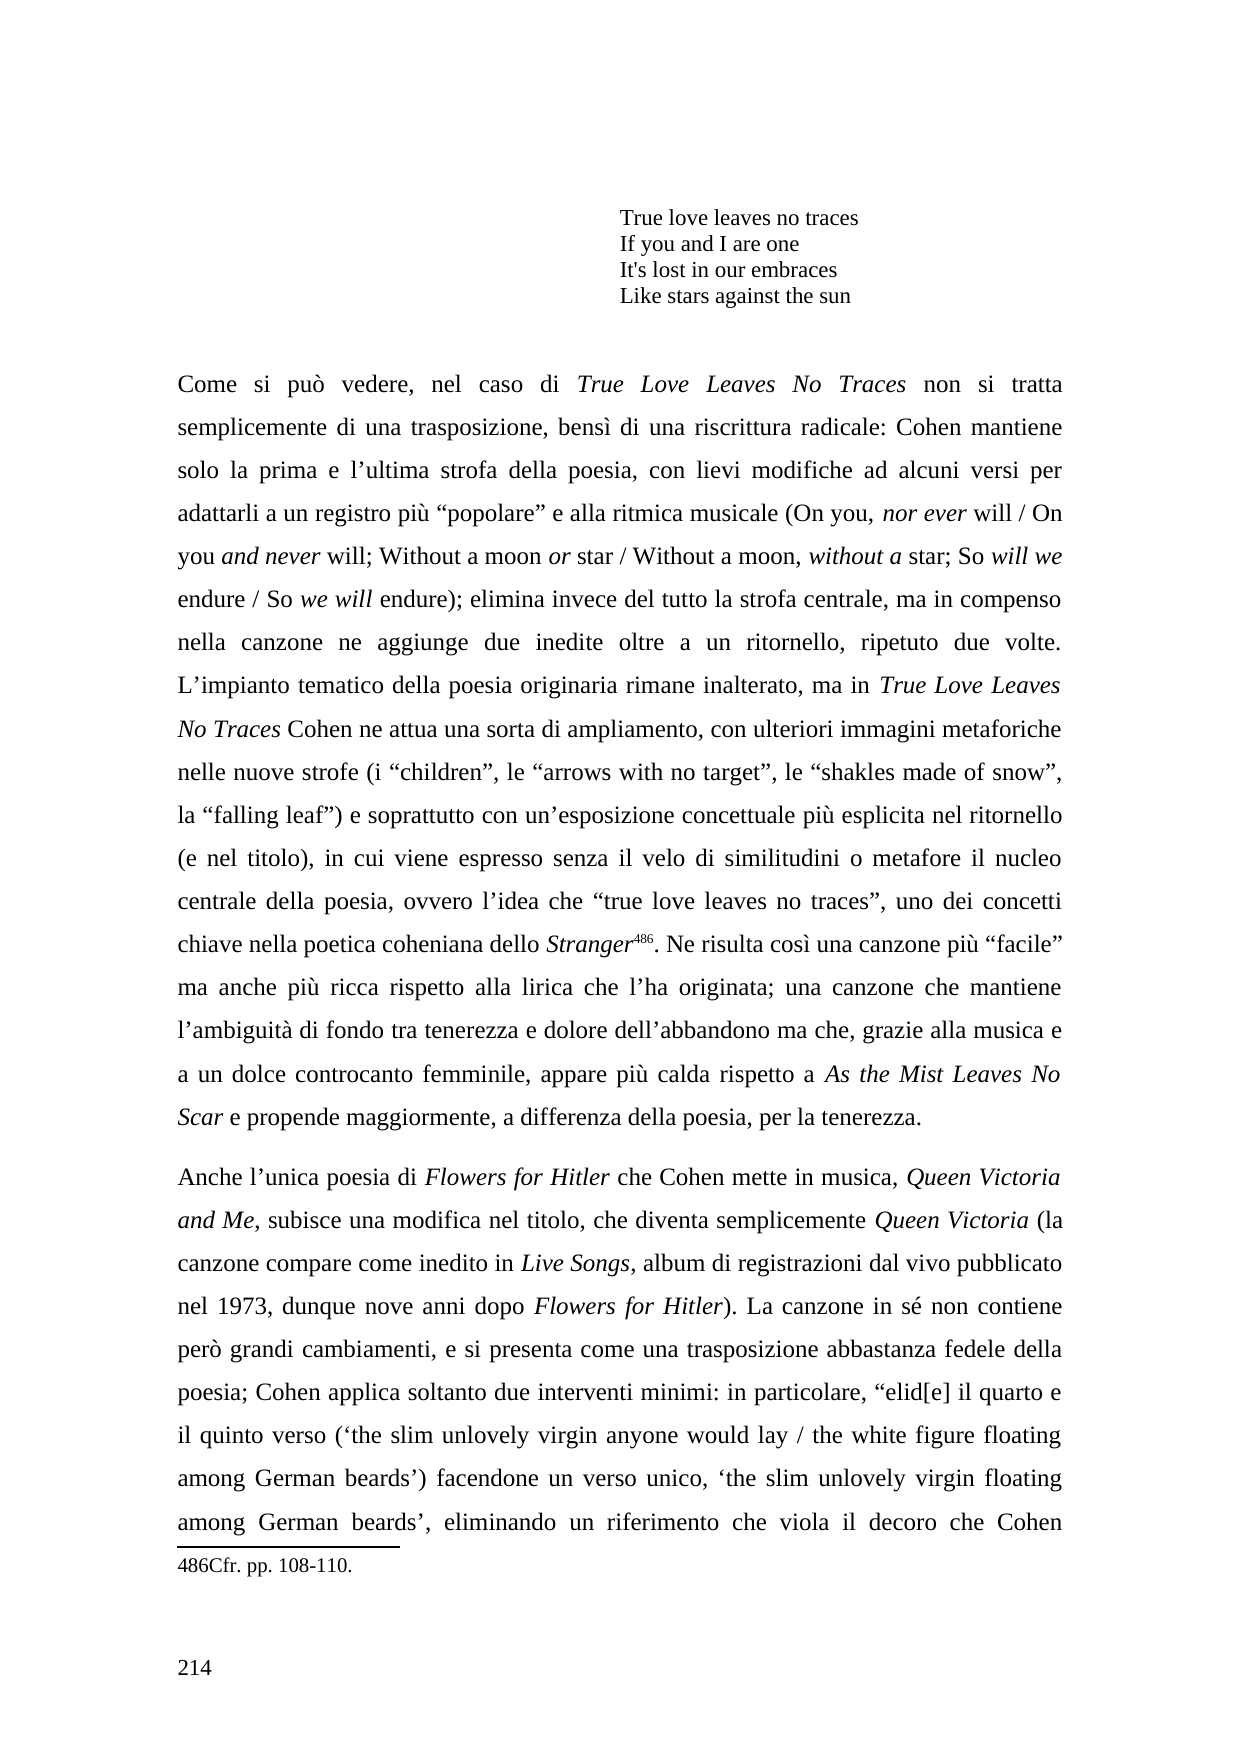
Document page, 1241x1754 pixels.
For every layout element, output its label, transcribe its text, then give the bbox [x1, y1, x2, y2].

table_header [166, 177, 608, 309]
table_header True love leaves no traces If you and I are one It's lost in our embraces Like stars against the sun [608, 177, 1214, 309]
text Come si può vedere, nel caso di True Love Leaves No Traces non si tratta semplicemente di una trasposizione, bensì di una riscrittura radicale: Cohen mantiene solo la prima e l’ultima strofa della poesia, con lievi modifiche ad alcuni versi per adattarli a un registro più “popolare” e alla ritmica musicale (On you, nor ever will / On you and never will; Without a moon or star / Without a moon, without a star; So will we endure / So we will endure); elimina invece del tutto la strofa centrale, ma in compenso nella canzone ne aggiunge due inedite oltre a un ritornello, ripetuto due volte. L’impianto tematico della poesia originaria rimane inalterato, ma in True Love Leaves No Traces Cohen ne attua una sorta di ampliamento, con ulteriori immagini metaforiche nelle nuove strofe (i “children”, le “arrows with no target”, le “shakles made of snow”, la “falling leaf”) e soprattutto con un’esposizione concettuale più esplicita nel ritornello (e nel titolo), in cui viene espresso senza il velo di similitudini o metafore il nucleo centrale della poesia, ovvero l’idea che “true love leaves no traces”, uno dei concetti chiave nella poetica coheniana dello Stranger. Ne risulta così una canzone più “facile” ma anche più ricca rispetto alla lirica che l’ha originata; una canzone che mantiene l’ambiguità di fondo tra tenerezza e dolore dell’abbandono ma che, grazie alla musica e a un dolce controcanto femminile, appare più calda rispetto a As the Mist Leaves No Scar e propende maggiormente, a differenza della poesia, per la tenerezza. [177, 369, 1063, 1131]
text Anche l’unica poesia di Flowers for Hitler che Cohen mette in musica, Queen Victoria and Me, subisce una modifica nel titolo, che diventa semplicemente Queen Victoria (la canzone compare come inedito in Live Songs, album di registrazioni dal vivo pubblicato nel 1973, dunque nove anni dopo Flowers for Hitler). La canzone in sé non contiene però grandi cambiamenti, e si presenta come una trasposizione abbastanza fedele della poesia; Cohen applica soltanto due interventi minimi: in particolare, “elid[e] il quarto e il quinto verso (‘the slim unlovely virgin anyone would lay / the white figure floating among German beards’) facendone un verso unico, ‘the slim unlovely virgin floating among German beards’, eliminando un riferimento che viola il decoro che Cohen [177, 1162, 1063, 1535]
text Cfr. pp. 108-110. [177, 1553, 1063, 1577]
